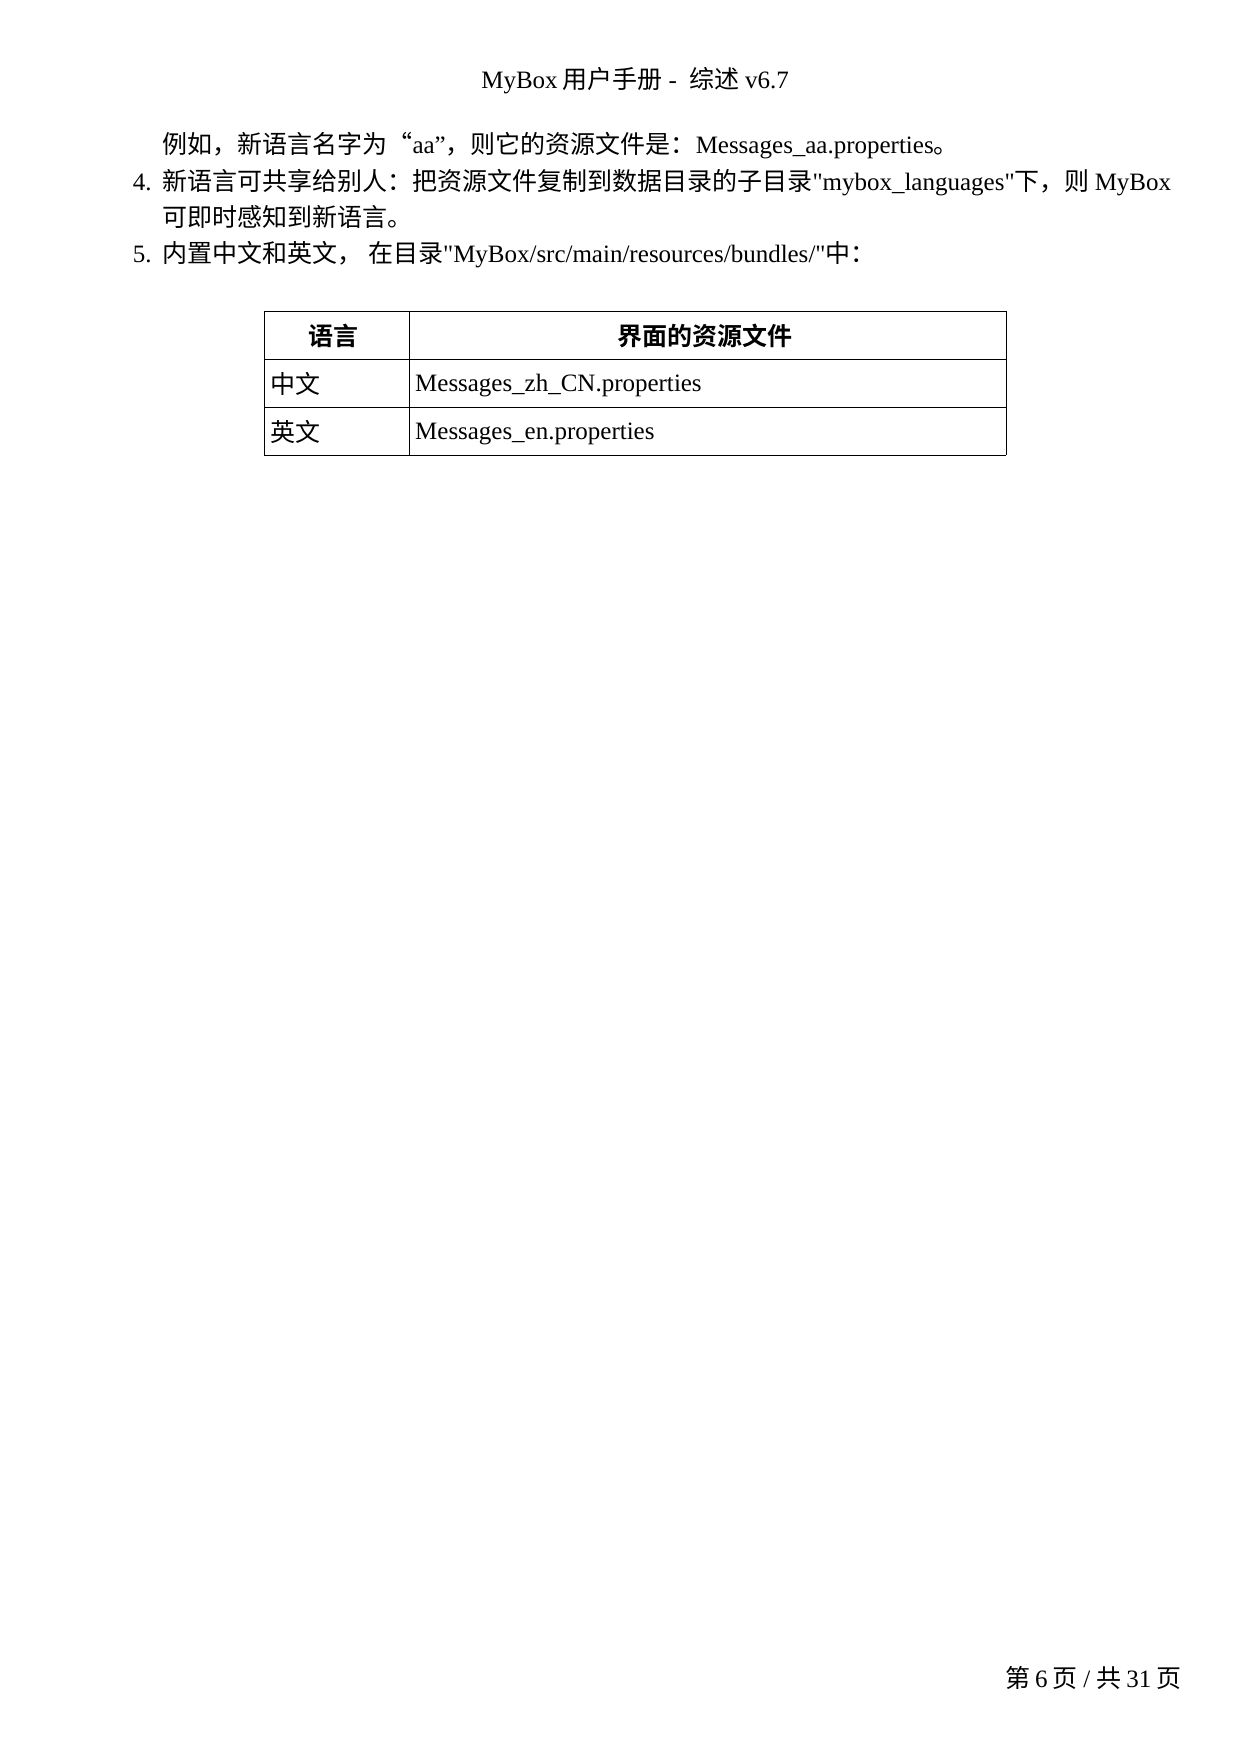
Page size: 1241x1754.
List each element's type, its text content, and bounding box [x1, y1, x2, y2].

list 新语言可共享给别人：把资源文件复制到数据目录的子目录"mybox_languages"下，则MyBox可即时感知到新语言。 [133, 161, 1181, 233]
list 内置中文和英文， 在目录"MyBox/src/main/resources/bundles/"中： [133, 233, 1181, 270]
table_cell Messages_en.properties [410, 408, 1006, 454]
table_header 语言 [265, 312, 409, 359]
table_cell 中文 [265, 360, 409, 407]
list 例如，新语言名字为“aa”，则它的资源文件是：Messages_aa.properties。 [133, 125, 1181, 161]
table_cell 英文 [265, 408, 409, 454]
table_header 界面的资源文件 [410, 312, 1006, 359]
table_cell Messages_zh_CN.properties [410, 360, 1006, 407]
